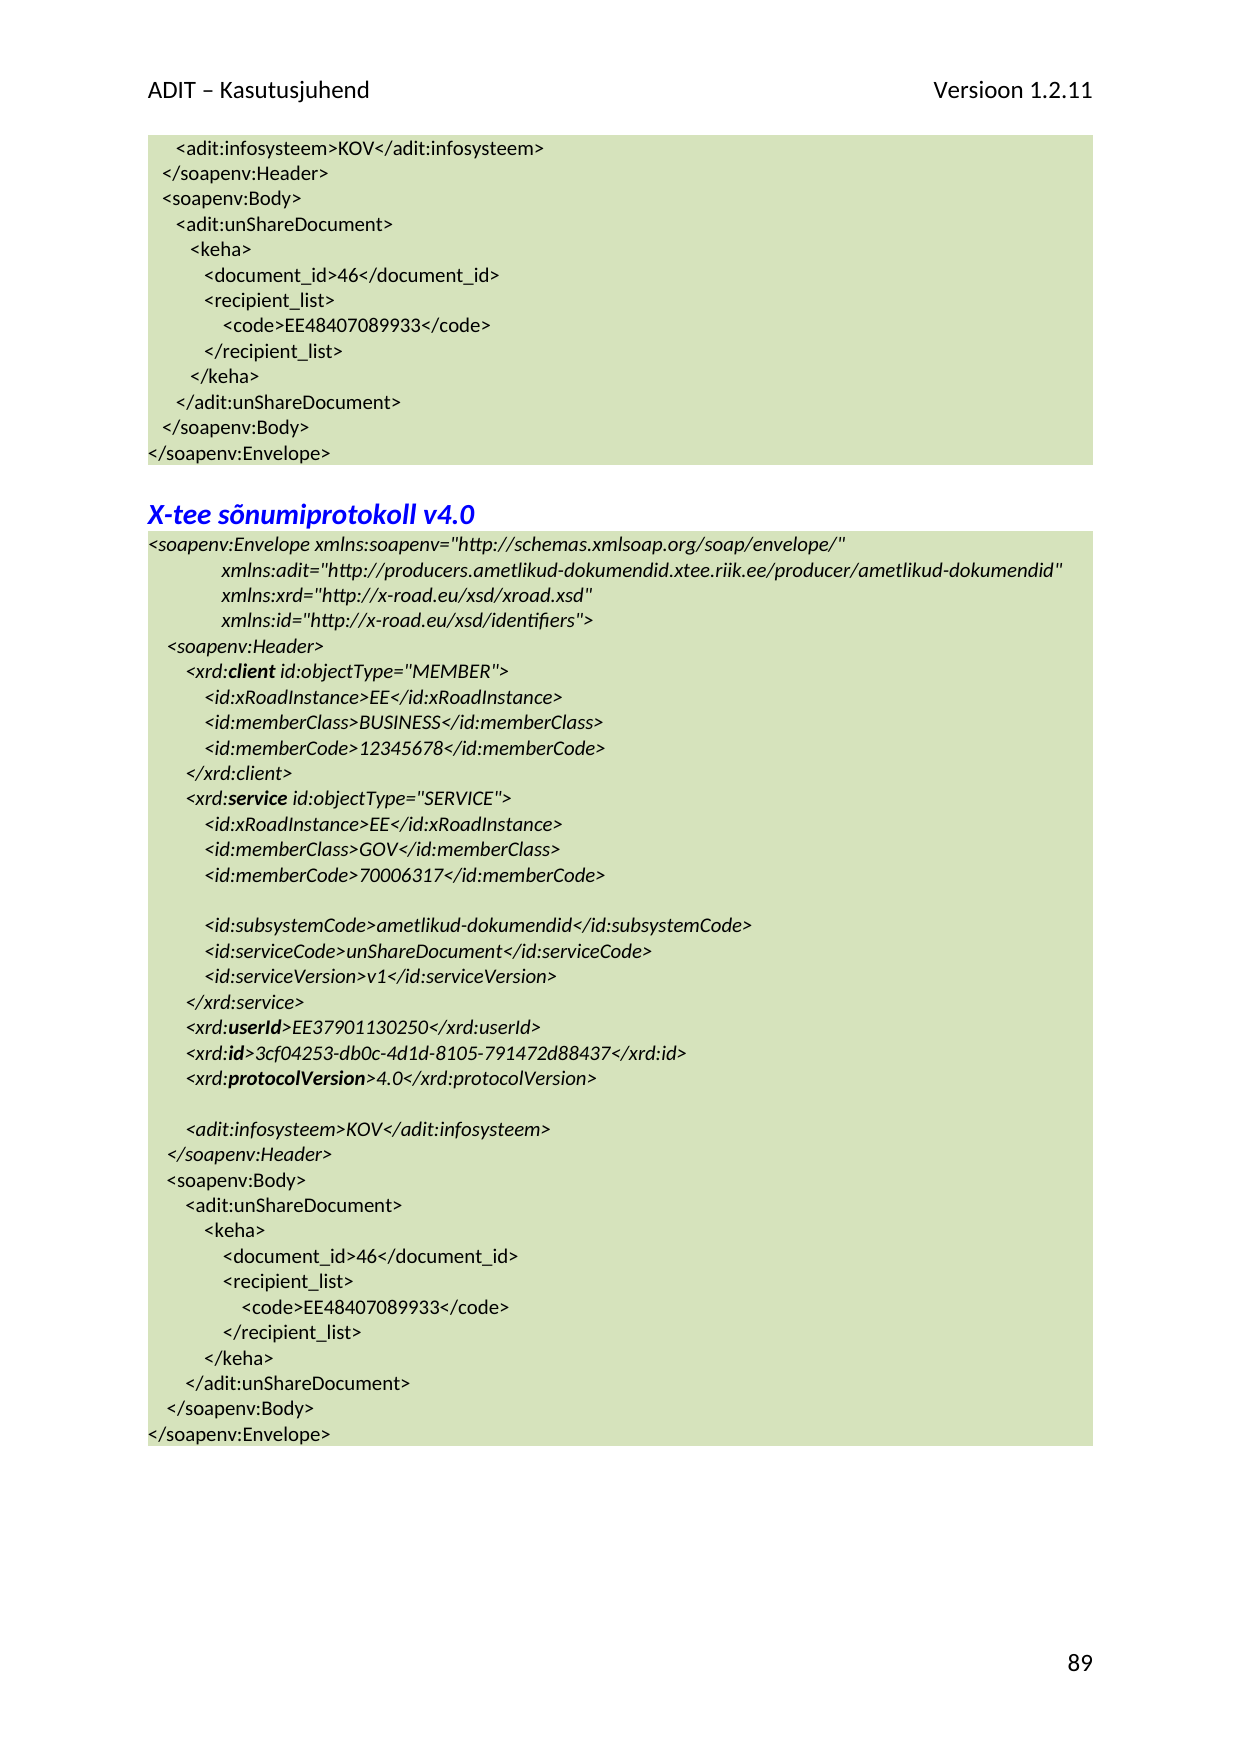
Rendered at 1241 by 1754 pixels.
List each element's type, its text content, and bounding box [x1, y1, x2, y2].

text </xrd:service> [148, 989, 1093, 1014]
text <adit:unShareDocument> [148, 211, 1093, 236]
text <adit:infosysteem>KOV</adit:infosysteem> [148, 1116, 1093, 1141]
text <xrd:protocolVersion>4.0</xrd:protocolVersion> [148, 1065, 1093, 1091]
text <document_id>46</document_id> [148, 262, 1093, 287]
text xmlns:adit="http://producers.ametlikud-dokumendid.xtee.riik.ee/producer/ametlikud-dokumendid" [148, 557, 1093, 582]
text <soapenv:Body> [148, 186, 1093, 211]
text <id:memberCode>12345678</id:memberCode> [148, 735, 1093, 760]
text <recipient_list> [148, 287, 1093, 313]
text <adit:infosysteem>KOV</adit:infosysteem> [148, 135, 1093, 160]
text <code>EE48407089933</code> [148, 313, 1093, 338]
text <xrd:id>3cf04253-db0c-4d1d-8105-791472d88437</xrd:id> [148, 1040, 1093, 1065]
text <recipient_list> [148, 1268, 1093, 1294]
text </soapenv:Header> [148, 1141, 1093, 1167]
text </recipient_list> [148, 1319, 1093, 1345]
text <keha> [148, 1218, 1093, 1243]
text <soapenv:Envelope xmlns:soapenv="http://schemas.xmlsoap.org/soap/envelope/" [148, 531, 1093, 557]
text </keha> [148, 363, 1093, 389]
text xmlns:xrd="http://x-road.eu/xsd/xroad.xsd" [148, 582, 1093, 608]
text </soapenv:Header> [148, 160, 1093, 186]
text xmlns:id="http://x-road.eu/xsd/identifiers"> [148, 608, 1093, 633]
text <xrd:service id:objectType="SERVICE"> [148, 786, 1093, 811]
text </recipient_list> [148, 338, 1093, 363]
text <id:memberClass>GOV</id:memberClass> [148, 836, 1093, 862]
text <adit:unShareDocument> [148, 1192, 1093, 1218]
text </soapenv:Envelope> [148, 440, 1093, 465]
text </adit:unShareDocument> [148, 1370, 1093, 1396]
text <keha> [148, 236, 1093, 262]
text </soapenv:Body> [148, 1396, 1093, 1421]
text </soapenv:Envelope> [148, 1421, 1093, 1446]
text <id:xRoadInstance>EE</id:xRoadInstance> [148, 811, 1093, 836]
text <id:memberCode>70006317</id:memberCode> [148, 862, 1093, 887]
text <soapenv:Body> [148, 1167, 1093, 1192]
text X-tee sõnumiprotokoll v4.0 [148, 496, 1093, 531]
text <document_id>46</document_id> [148, 1243, 1093, 1268]
text <id:subsystemCode>ametlikud-dokumendid</id:subsystemCode> [148, 913, 1093, 938]
text <xrd:client id:objectType="MEMBER"> [148, 658, 1093, 684]
text <xrd:userId>EE37901130250</xrd:userId> [148, 1014, 1093, 1040]
text <code>EE48407089933</code> [148, 1294, 1093, 1319]
text </keha> [148, 1345, 1093, 1370]
text <id:memberClass>BUSINESS</id:memberClass> [148, 709, 1093, 735]
text <id:serviceCode>unShareDocument</id:serviceCode> [148, 938, 1093, 963]
text </xrd:client> [148, 760, 1093, 786]
text <id:xRoadInstance>EE</id:xRoadInstance> [148, 684, 1093, 709]
text </soapenv:Body> [148, 414, 1093, 440]
text <soapenv:Header> [148, 633, 1093, 658]
text </adit:unShareDocument> [148, 389, 1093, 414]
text <id:serviceVersion>v1</id:serviceVersion> [148, 963, 1093, 989]
